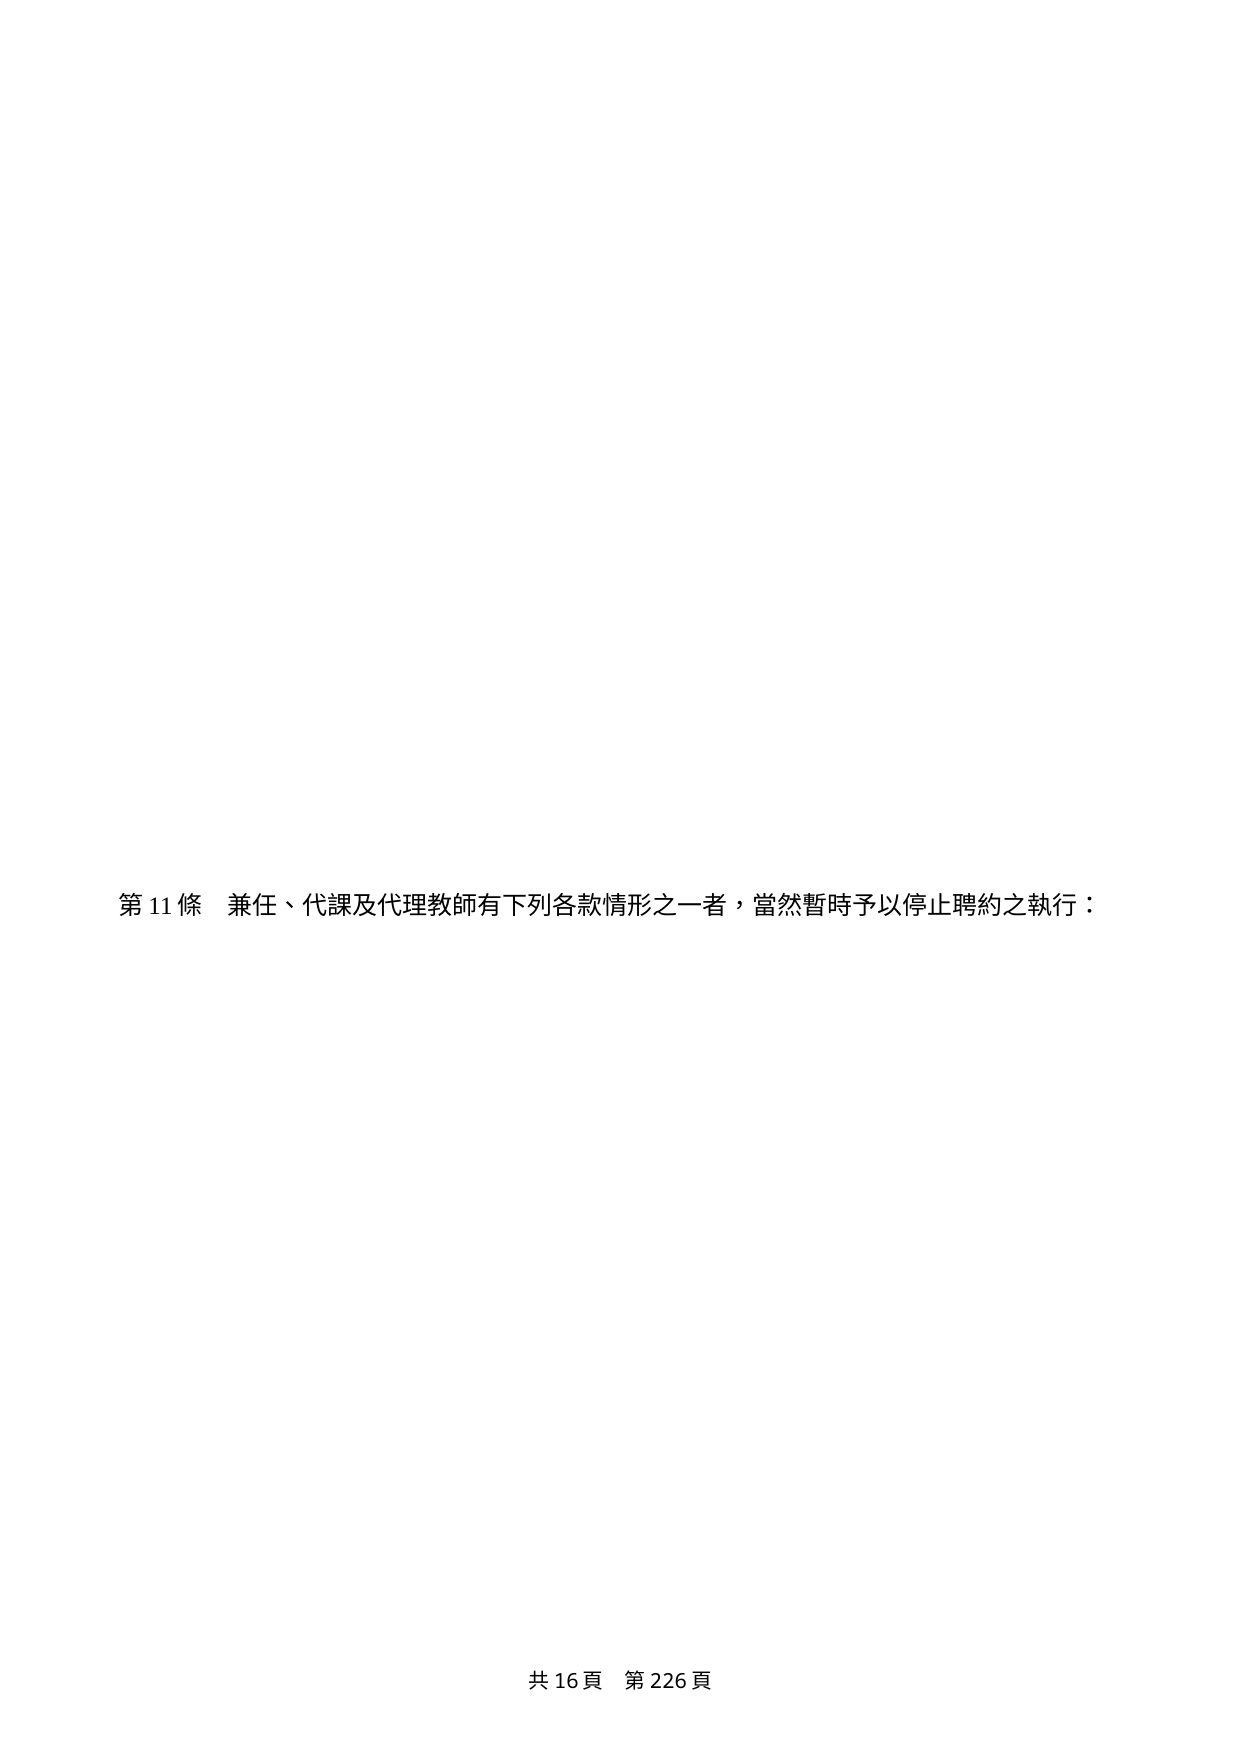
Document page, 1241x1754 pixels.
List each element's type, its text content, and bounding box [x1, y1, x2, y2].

text 第11條 兼任、代課及代理教師有下列各款情形之一者，當然暫時予以停止聘約之執行： [118, 862, 1122, 924]
